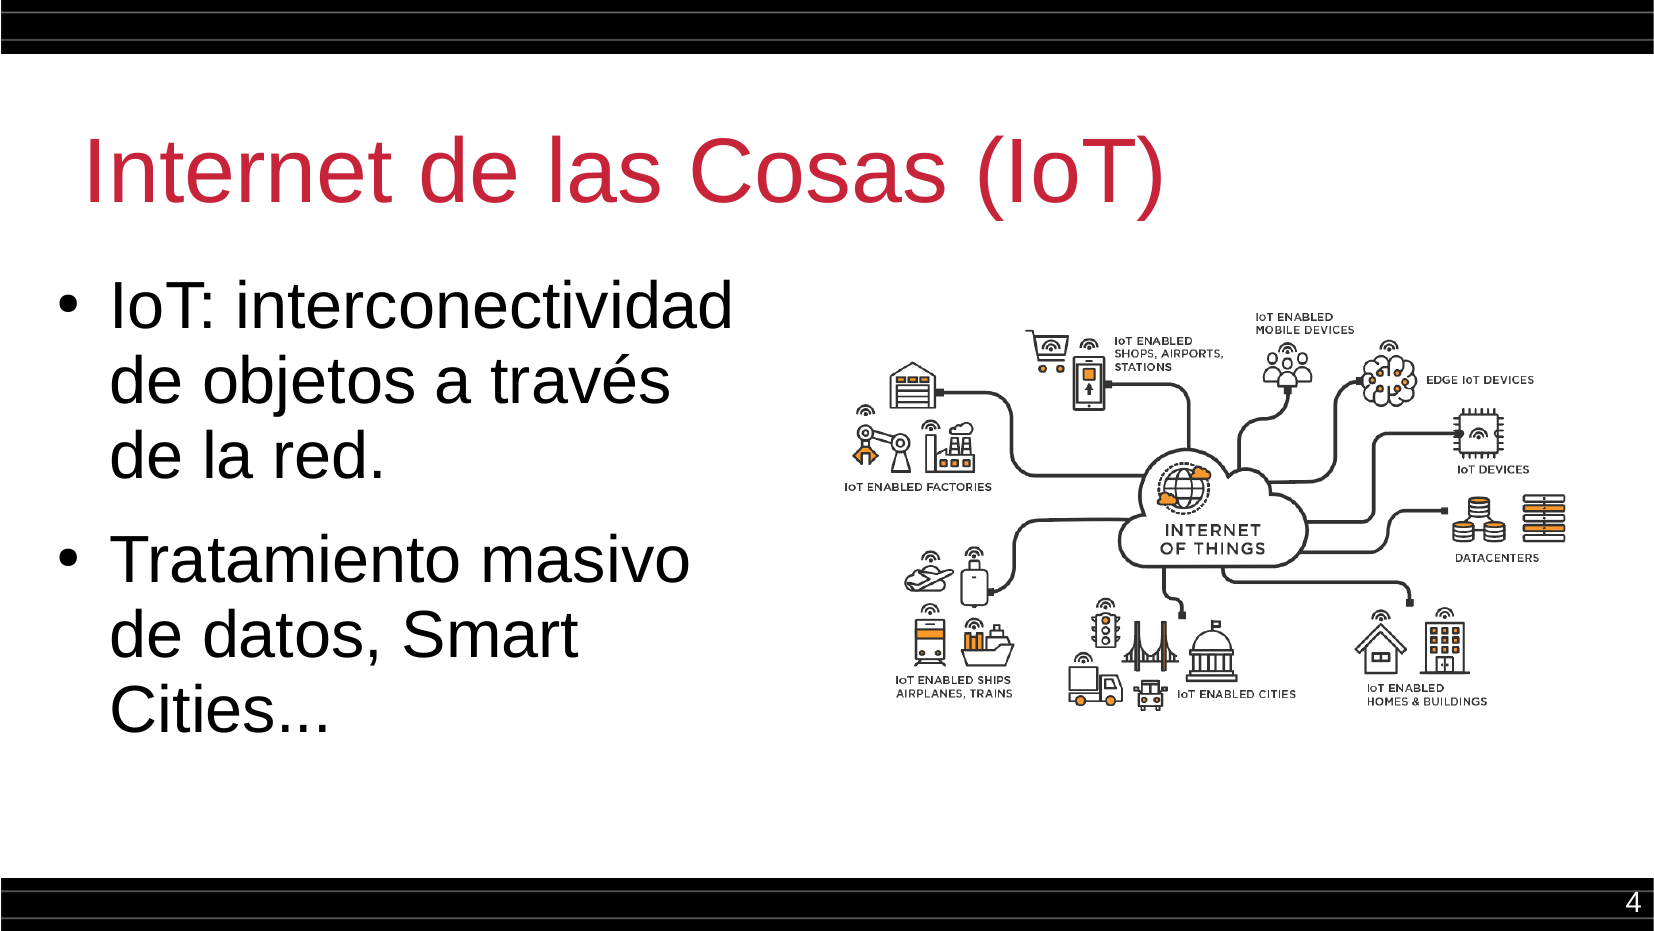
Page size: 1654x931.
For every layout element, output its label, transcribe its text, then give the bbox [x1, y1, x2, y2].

list IoT: interconectividad de objetos a través de la red. Tratamiento masivo de datos, Smart Cities... [38, 264, 766, 751]
picture [845, 311, 1572, 717]
picture [1, 878, 1654, 931]
picture [1, 0, 1654, 54]
title Internet de las Cosas (IoT) [82, 92, 1571, 249]
